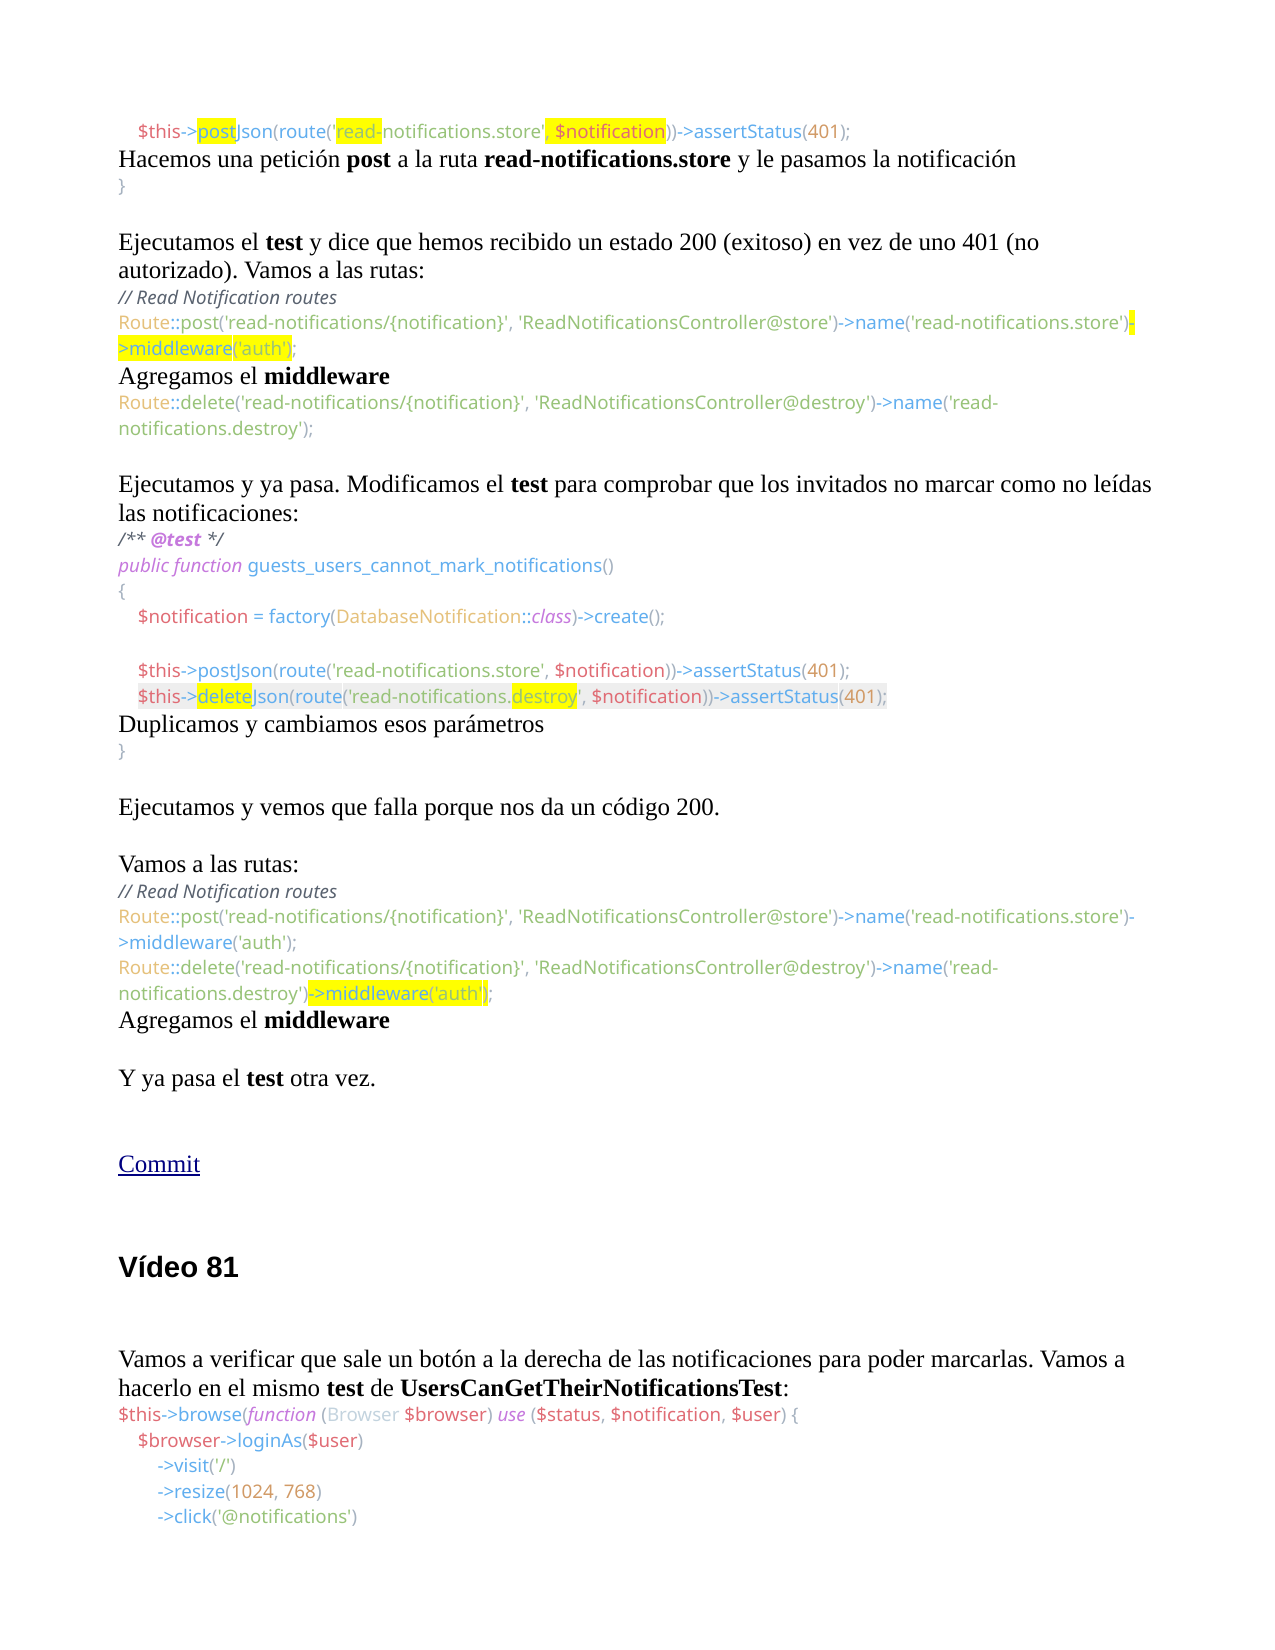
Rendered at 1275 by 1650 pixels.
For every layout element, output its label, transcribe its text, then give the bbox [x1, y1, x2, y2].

text Ejecutamos y vemos que falla porque nos da un código 200. [118, 792, 1157, 820]
text Vamos a las rutas: [118, 849, 1157, 878]
text Y ya pasa el test otra vez. [118, 1063, 1157, 1092]
text // Read Notification routes Route::post('read-notifications/{notification}', 'ReadNotificationsController@store')->name('read-notifications.store')->middleware('auth'); Agregamos el middleware [118, 284, 1157, 389]
text Ejecutamos el test y dice que hemos recibido un estado 200 (exitoso) en vez de uno 401 (no autorizado). Vamos a las rutas: [118, 227, 1157, 284]
text } [118, 172, 1157, 198]
text Route::delete('read-notifications/{notification}', 'ReadNotificationsController@destroy')->name('read-notifications.destroy'); [118, 389, 1157, 469]
text Commit [118, 1149, 1157, 1178]
text /** @test */ public function guests_users_cannot_mark_notifications() { $notification = factory(DatabaseNotification::class)->create(); $this->postJson(route('read-notifications.store', $notification))->assertStatus(401); $this->deleteJson(route('read-notifications.destroy', $notification))->assertStatus(401); Duplicamos y cambiamos esos parámetros [118, 527, 1157, 737]
text Ejecutamos y ya pasa. Modificamos el test para comprobar que los invitados no marcar como no leídas las notificaciones: [118, 469, 1157, 527]
subtitle Vídeo 81 [118, 1250, 1157, 1284]
text $this->postJson(route('read-notifications.store', $notification))->assertStatus(401); Hacemos una petición post a la ruta read-notifications.store y le pasamos la notificación [118, 118, 1157, 172]
text Vamos a verificar que sale un botón a la derecha de las notificaciones para poder marcarlas. Vamos a hacerlo en el mismo test de UsersCanGetTheirNotificationsTest: [118, 1344, 1157, 1401]
text $this->browse(function (Browser $browser) use ($status, $notification, $user) { $browser->loginAs($user) ->visit('/') ->resize(1024, 768) ->click('@notifications') [118, 1401, 1157, 1529]
text // Read Notification routes Route::post('read-notifications/{notification}', 'ReadNotificationsController@store')->name('read-notifications.store')->middleware('auth'); Route::delete('read-notifications/{notification}', 'ReadNotificationsController@destroy')->name('read-notifications.destroy')->middleware('auth'); Agregamos el middleware [118, 878, 1157, 1034]
text } [118, 737, 1157, 763]
